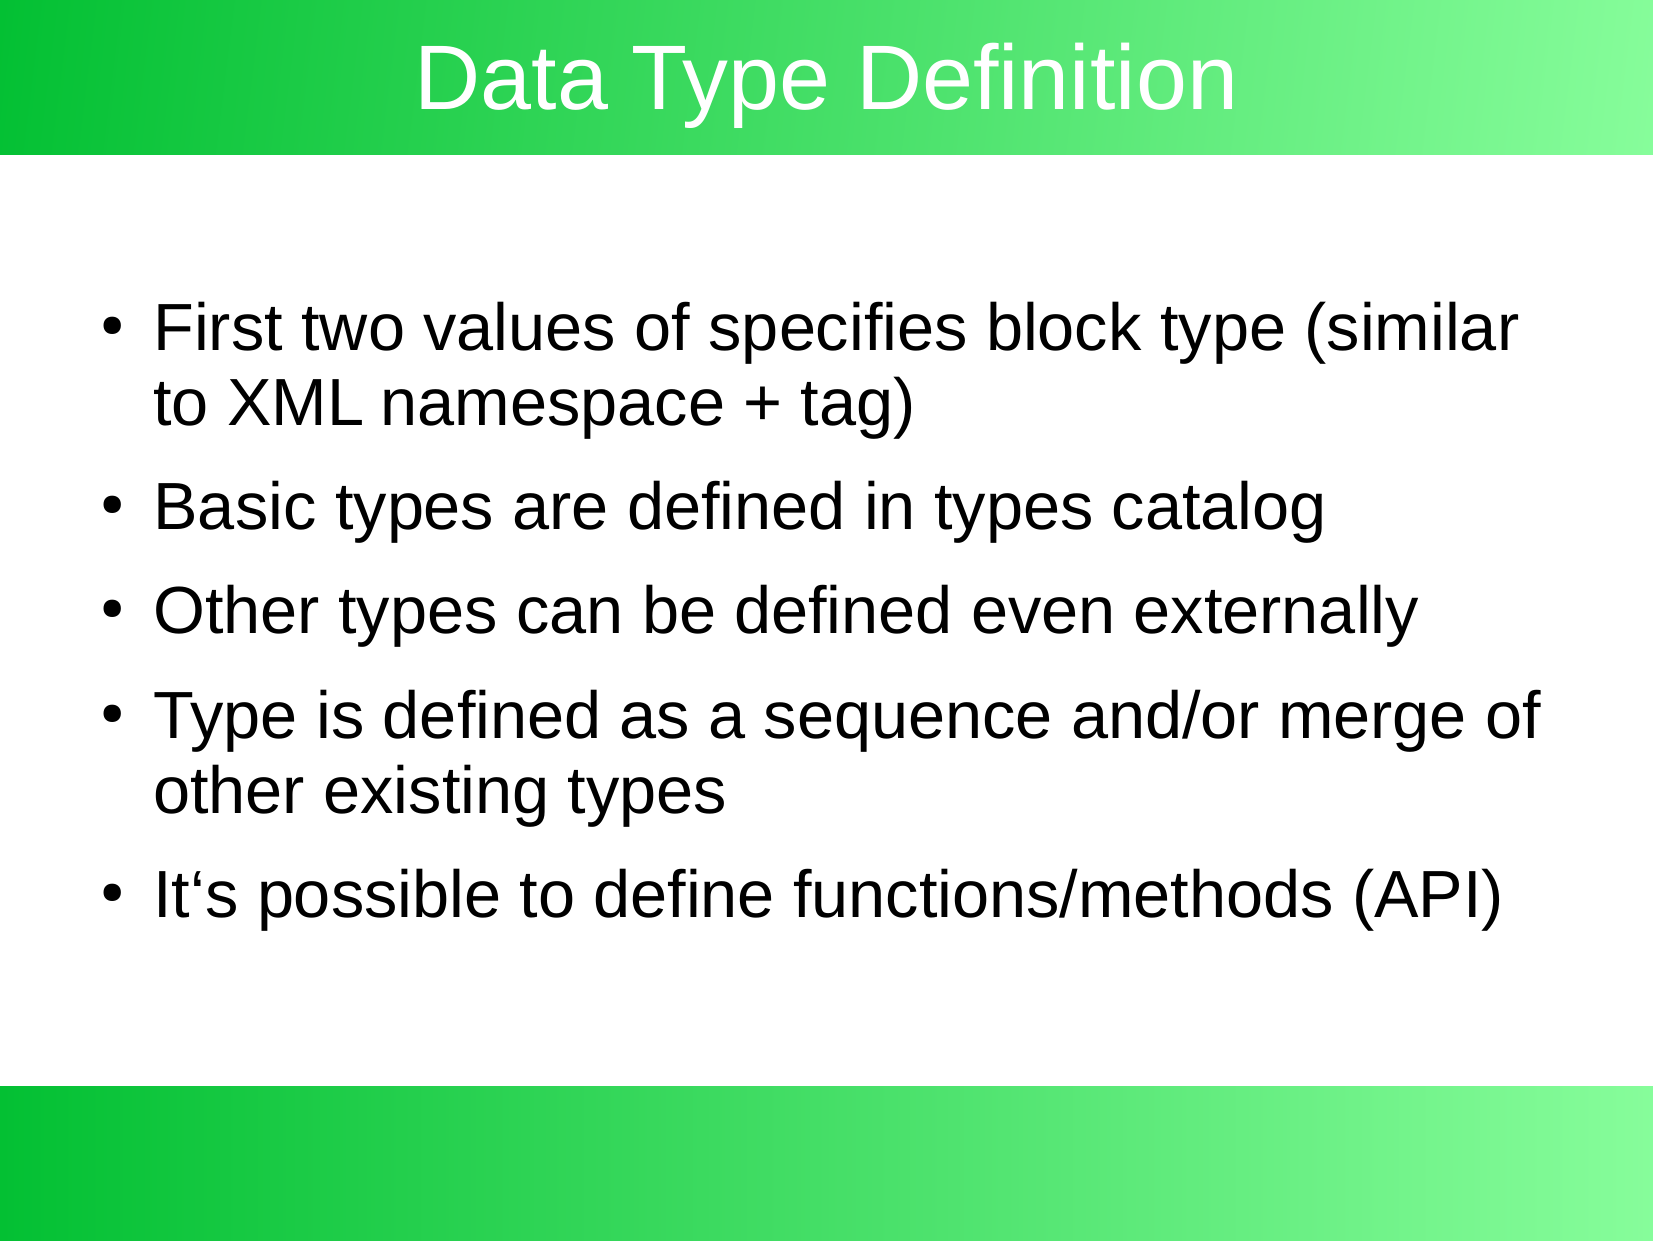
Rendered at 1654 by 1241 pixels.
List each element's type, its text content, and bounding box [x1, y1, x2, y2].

list First two values of specifies block type (similar to XML namespace + tag) Basic types are defined in types catalog Other types can be defined even externally Type is defined as a sequence and/or merge of other existing types It‘s possible to define functions/methods (API) [82, 290, 1571, 1010]
title Data Type Definition [82, 25, 1571, 130]
